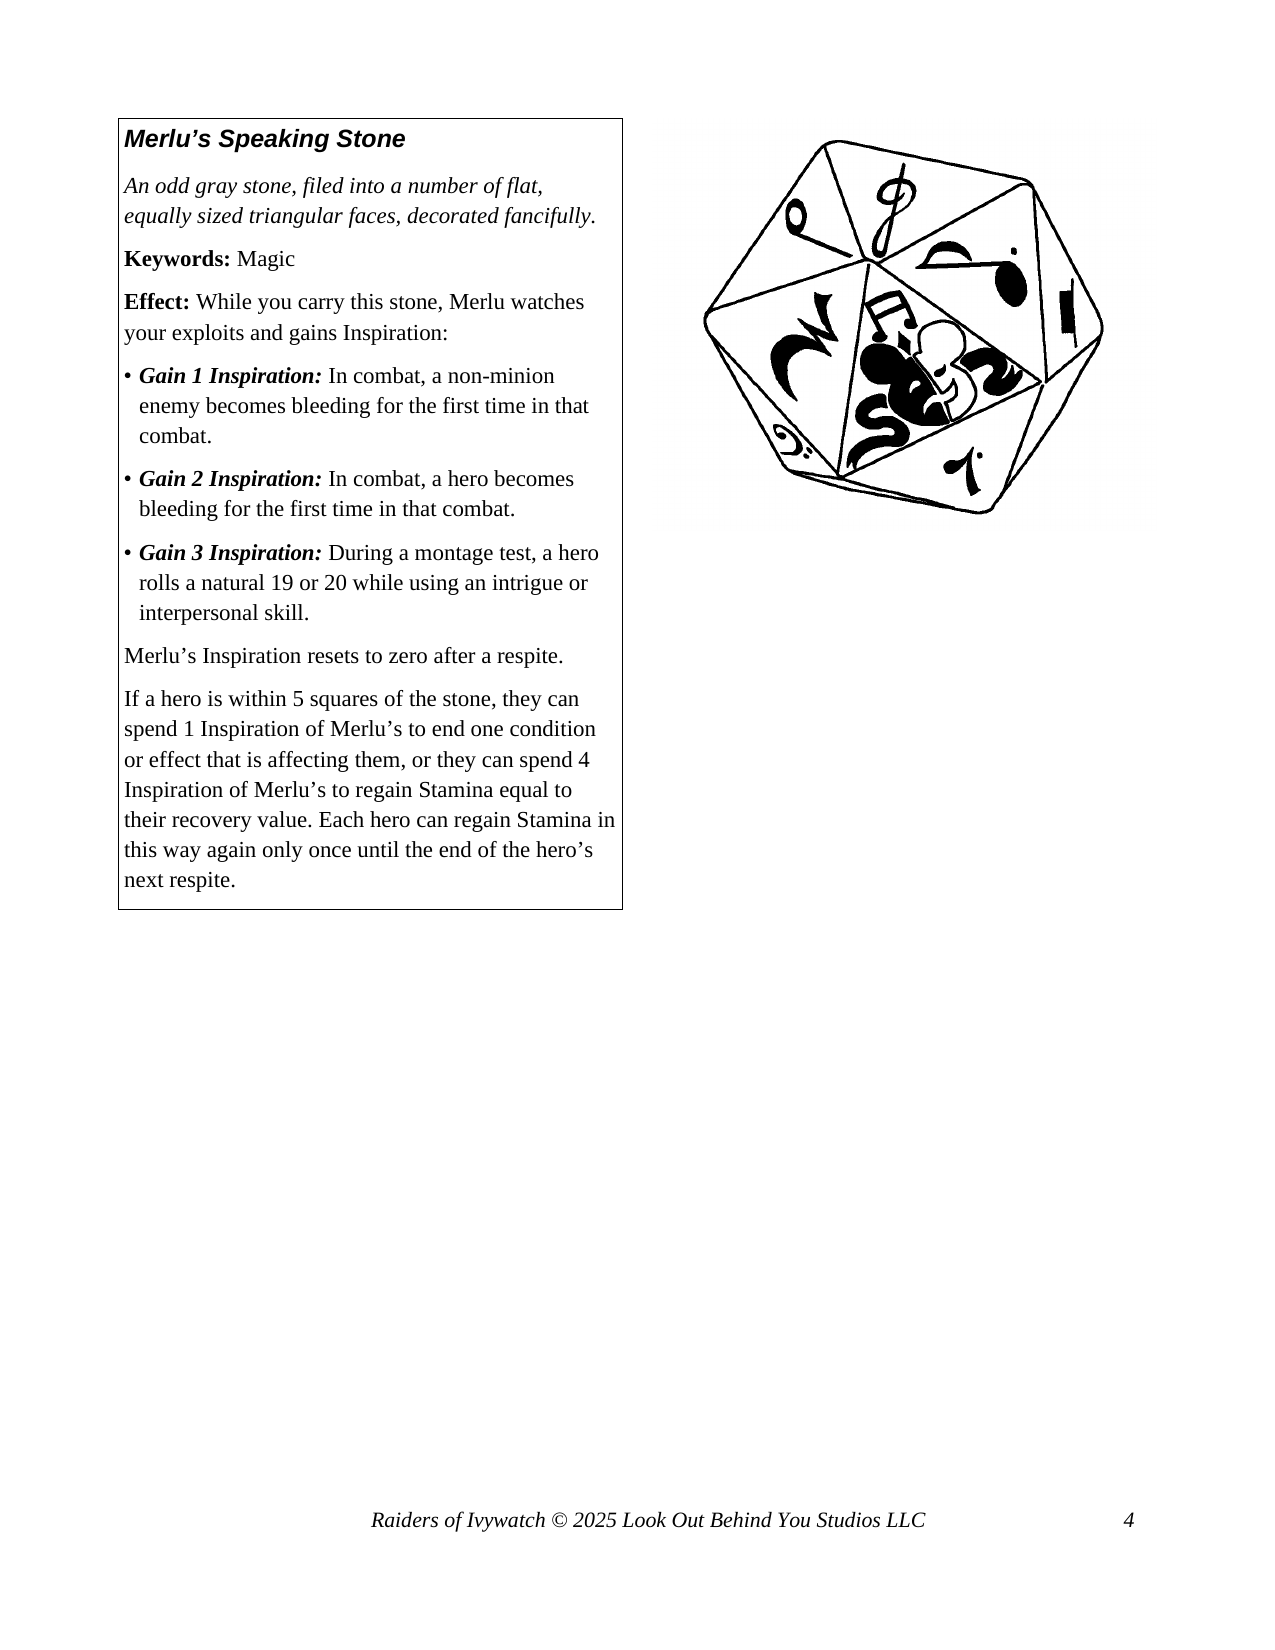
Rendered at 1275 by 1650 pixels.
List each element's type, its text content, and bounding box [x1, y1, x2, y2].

picture [652, 118, 1157, 531]
table_header Merlu’s Speaking Stone An odd gray stone, filed into a number of flat, equally sized triangular faces, decorated fancifully. Keywords: Magic Effect: While you carry this stone, Merlu watches your exploits and gains Inspiration: Gain 1 Inspiration: In combat, a non-minion enemy becomes bleeding for the first time in that combat. Gain 2 Inspiration: In combat, a hero becomes bleeding for the first time in that combat. Gain 3 Inspiration: During a montage test, a hero rolls a natural 19 or 20 while using an intrigue or interpersonal skill. Merlu’s Inspiration resets to zero after a respite. If a hero is within 5 squares of the stone, they can spend 1 Inspiration of Merlu’s to end one condition or effect that is affecting them, or they can spend 4 Inspiration of Merlu’s to regain Stamina equal to their recovery value. Each hero can regain Stamina in this way again only once until the end of the hero’s next respite. [119, 119, 622, 909]
